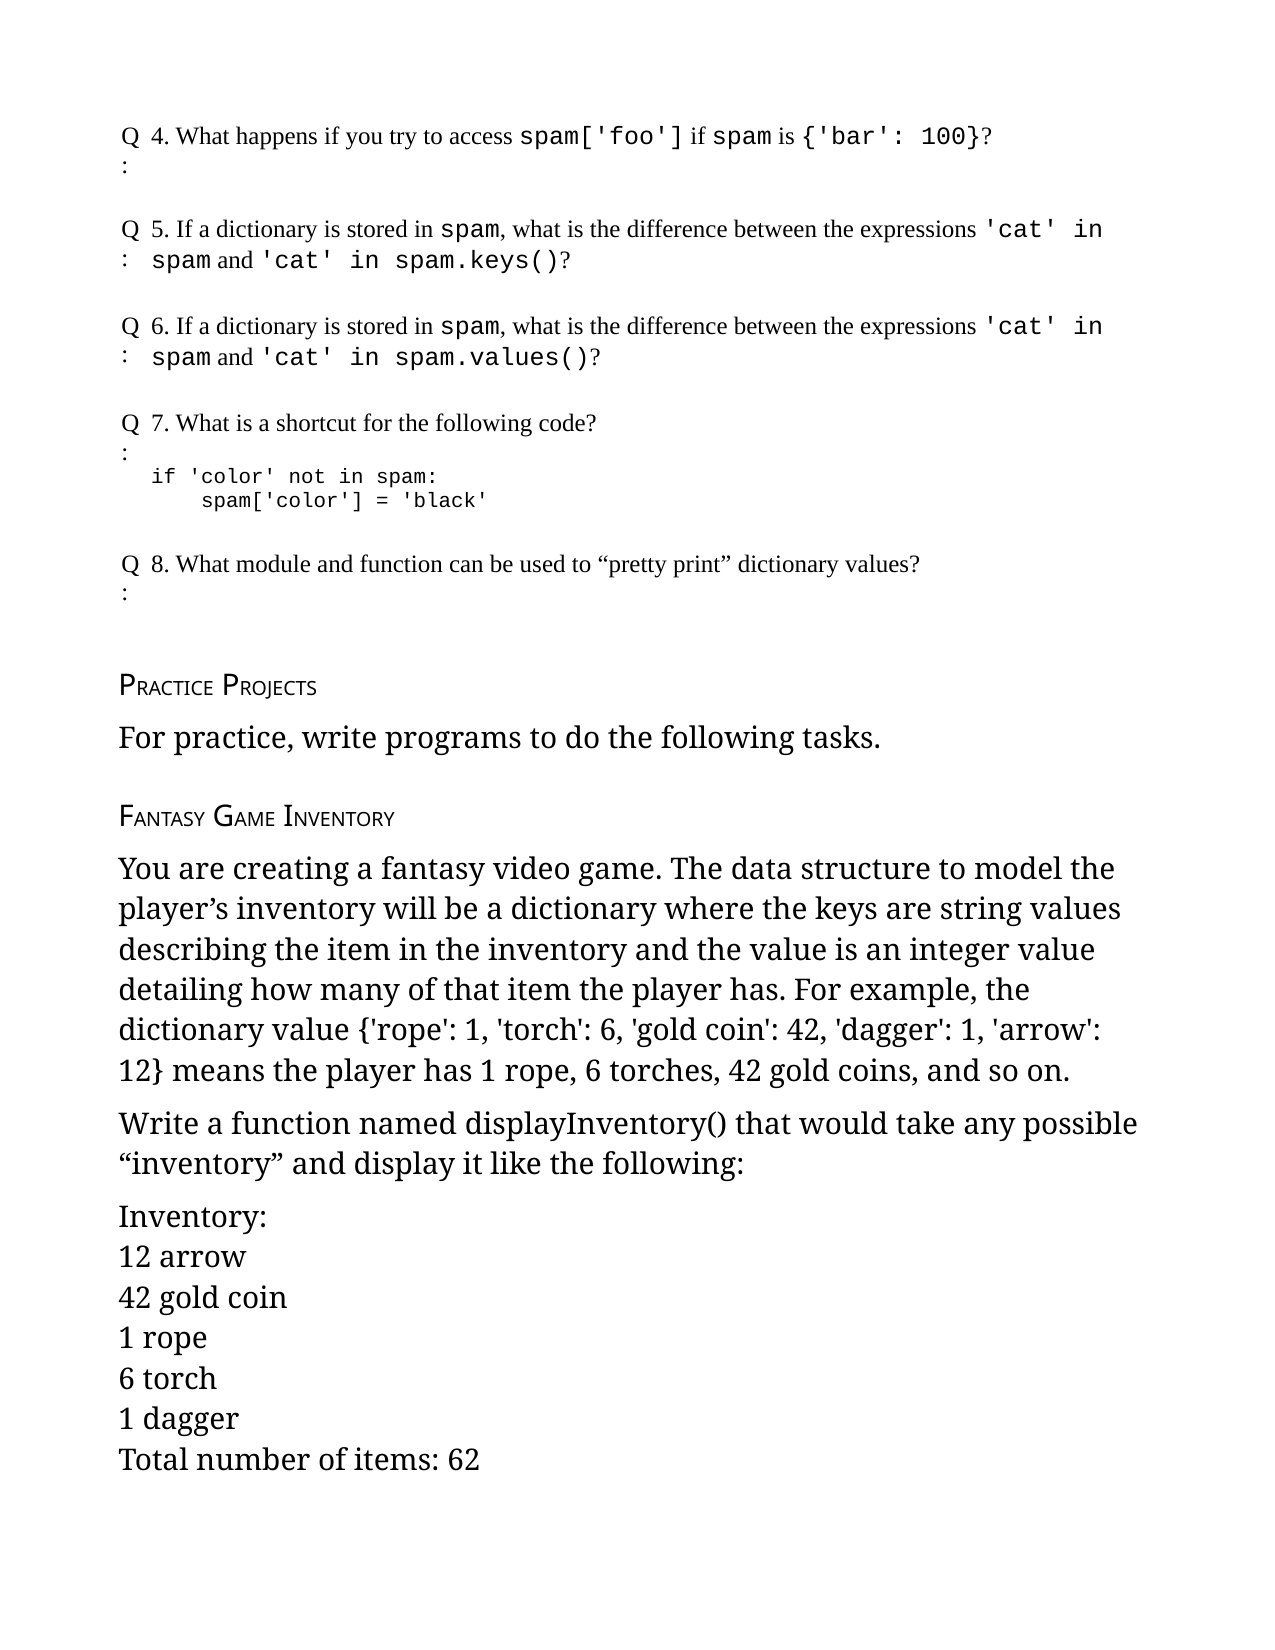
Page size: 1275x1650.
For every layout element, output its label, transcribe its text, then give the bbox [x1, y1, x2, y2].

text 12 arrow [118, 1236, 1157, 1276]
text Total number of items: 62 [118, 1438, 1157, 1478]
table_cell 6. If a dictionary is stored in spam, what is the difference between the expressions 'cat' in spam and 'cat' in spam.values()? [148, 308, 1157, 405]
text 1 dagger [118, 1398, 1157, 1438]
table_cell 4. What happens if you try to access spam['foo'] if spam is {'bar': 100}? [148, 118, 1157, 211]
table_cell 5. If a dictionary is stored in spam, what is the difference between the expressions 'cat' in spam and 'cat' in spam.keys()? [148, 211, 1157, 308]
table_cell Q: [118, 118, 148, 211]
text Inventory: [118, 1196, 1157, 1236]
table_cell Q: [118, 405, 148, 546]
text You are creating a fantasy video game. The data structure to model the player’s inventory will be a dictionary where the keys are string values describing the item in the inventory and the value is an integer value detailing how many of that item the player has. For example, the dictionary value {'rope': 1, 'torch': 6, 'gold coin': 42, 'dagger': 1, 'arrow': 12} means the player has 1 rope, 6 torches, 42 gold coins, and so on. [118, 847, 1157, 1090]
text 1 rope [118, 1317, 1157, 1357]
table_cell Q: [118, 211, 148, 308]
text 42 gold coin [118, 1276, 1157, 1317]
table_cell 7. What is a shortcut for the following code? if 'color' not in spam: spam['color'] = 'black' [148, 405, 1157, 546]
text For practice, write programs to do the following tasks. [118, 716, 1157, 757]
table_cell Q: [118, 546, 148, 638]
table_cell 8. What module and function can be used to “pretty print” dictionary values? [148, 546, 1157, 638]
subtitle Practice Projects [118, 663, 1157, 704]
subtitle Fantasy Game Inventory [118, 794, 1157, 835]
text 6 torch [118, 1357, 1157, 1398]
table_cell Q: [118, 308, 148, 405]
text Write a function named displayInventory() that would take any possible “inventory” and display it like the following: [118, 1102, 1157, 1183]
